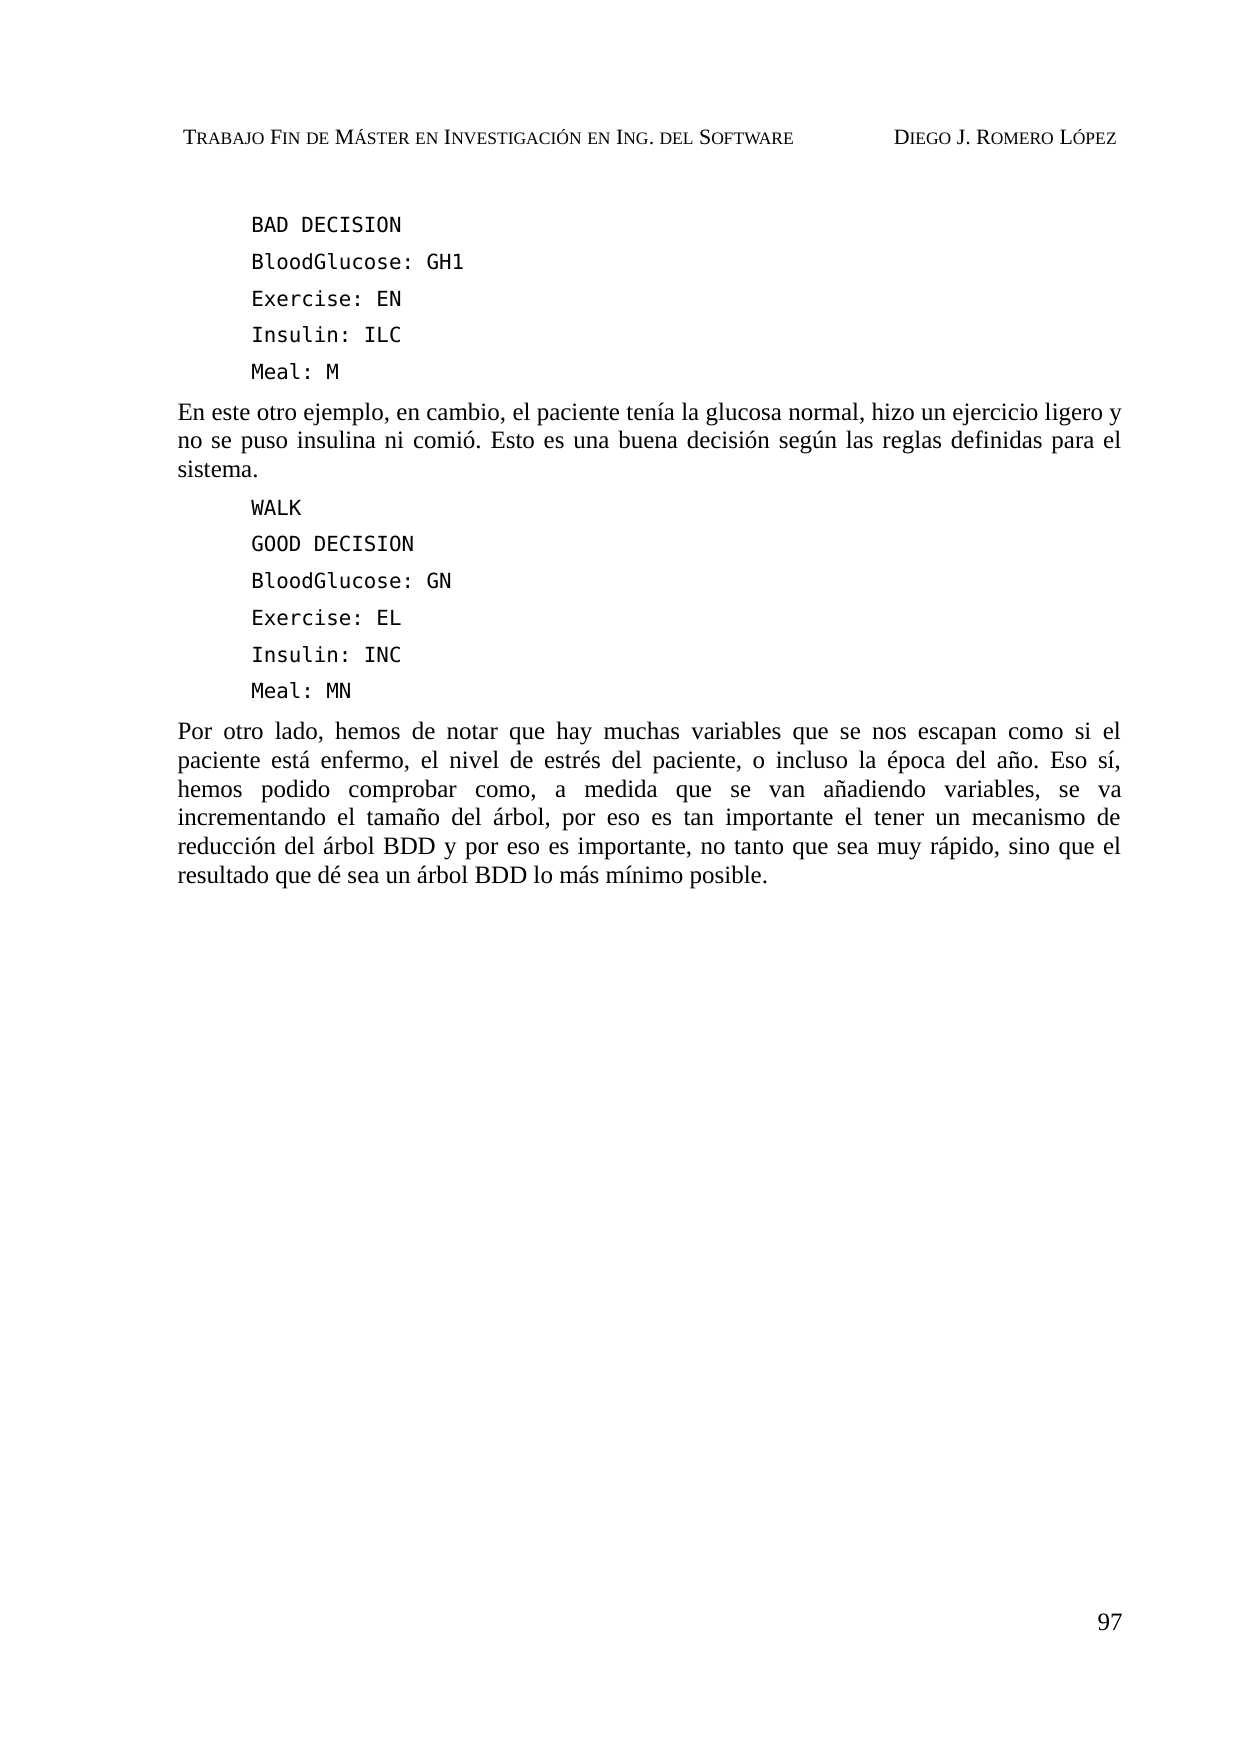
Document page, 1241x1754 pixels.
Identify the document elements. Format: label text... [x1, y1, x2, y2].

text WALK [251, 496, 1122, 520]
text Por otro lado, hemos de notar que hay muchas variables que se nos escapan como si el paciente está enfermo, el nivel de estrés del paciente, o incluso la época del año. Eso sí, hemos podido comprobar como, a medida que se van añadiendo variables, se va incrementando el tamaño del árbol, por eso es tan importante el tener un mecanismo de reducción del árbol BDD y por eso es importante, no tanto que sea muy rápido, sino que el resultado que dé sea un árbol BDD lo más mínimo posible. [177, 716, 1122, 889]
text En este otro ejemplo, en cambio, el paciente tenía la glucosa normal, hizo un ejercicio ligero y no se puso insulina ni comió. Esto es una buena decisión según las reglas definidas para el sistema. [177, 397, 1122, 483]
text Exercise: EL [251, 606, 1122, 630]
text Meal: MN [251, 679, 1122, 704]
text BAD DECISION [251, 213, 1122, 237]
text Meal: M [251, 360, 1122, 384]
text BloodGlucose: GH1 [251, 250, 1122, 274]
text Exercise: EN [251, 287, 1122, 311]
text GOOD DECISION [251, 532, 1122, 557]
text Insulin: INC [251, 643, 1122, 667]
text Insulin: ILC [251, 323, 1122, 348]
text BloodGlucose: GN [251, 569, 1122, 593]
